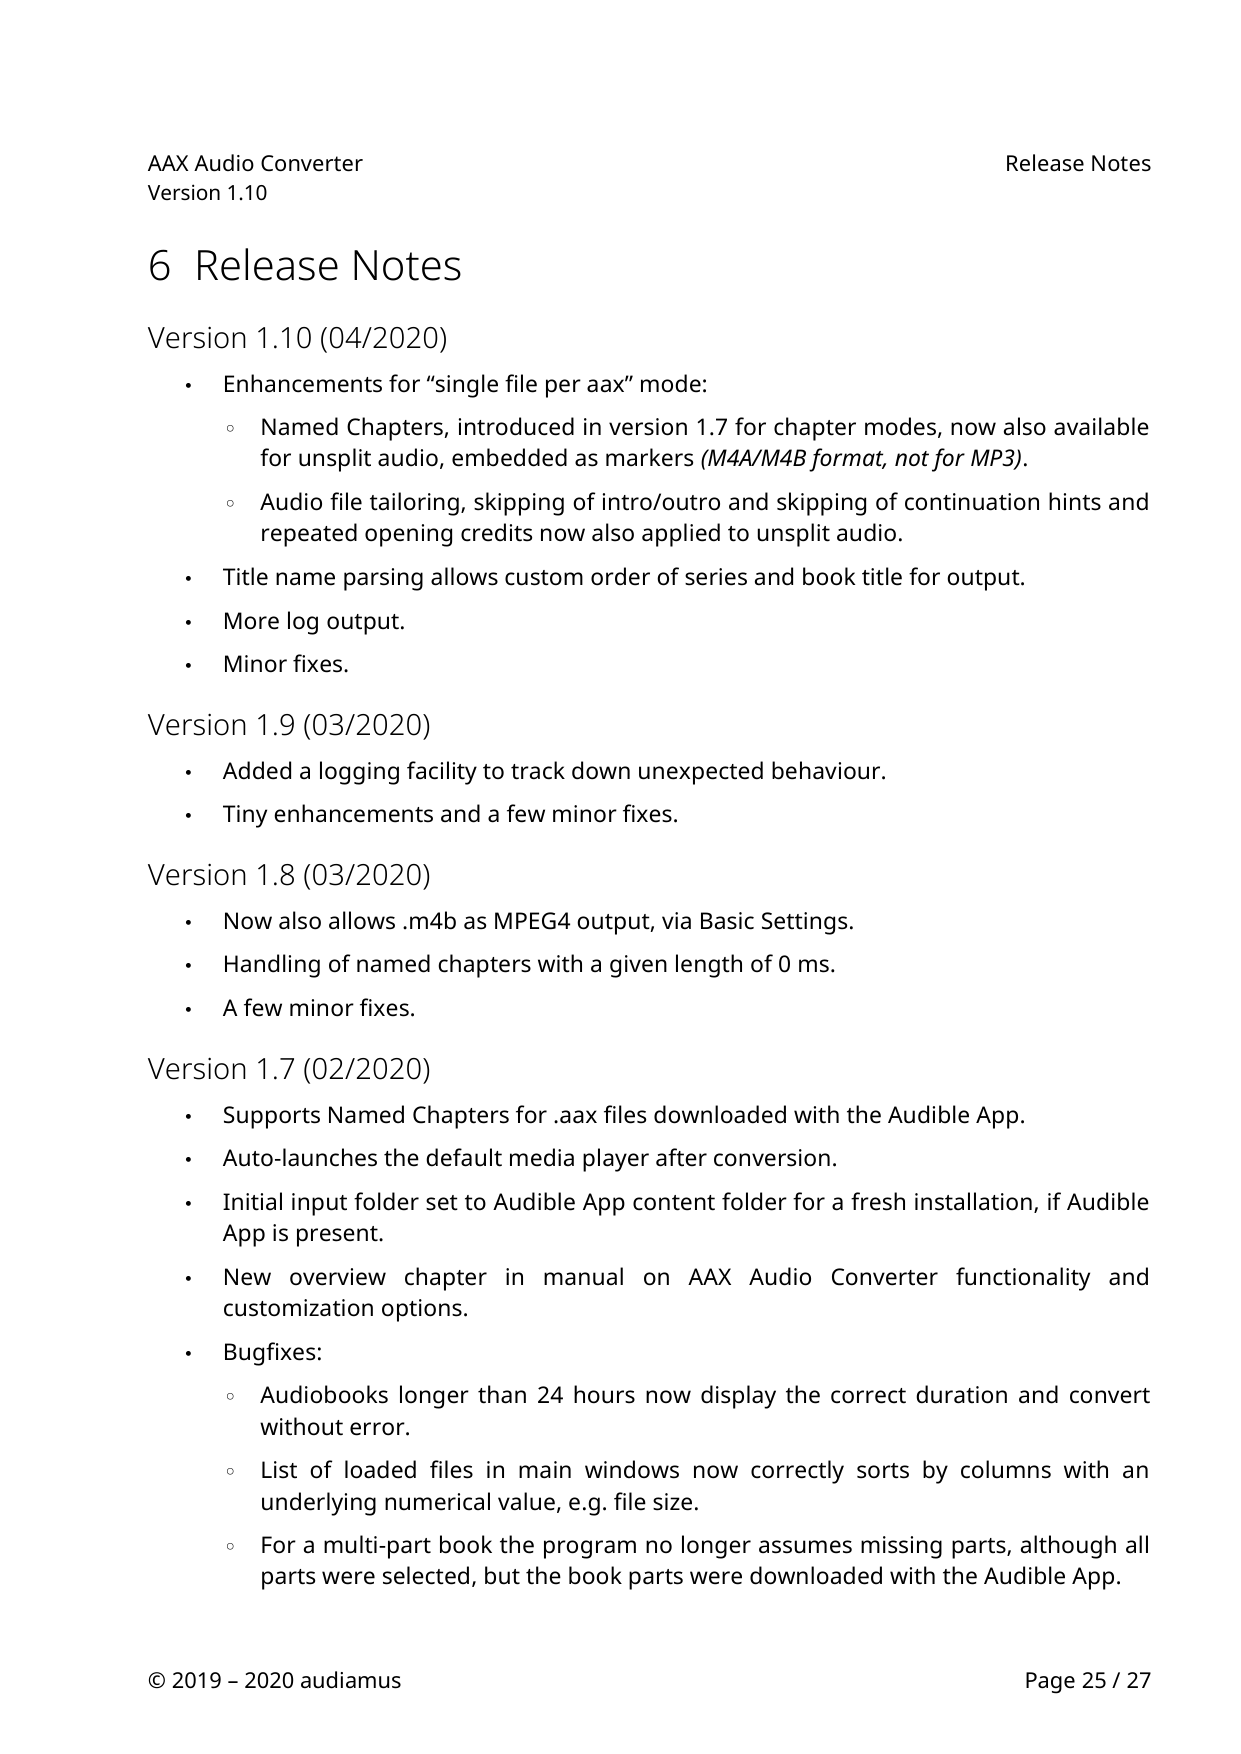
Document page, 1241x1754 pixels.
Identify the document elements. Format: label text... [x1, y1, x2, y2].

list Auto-launches the default media player after conversion. [185, 1142, 1152, 1173]
list Handling of named chapters with a given length of 0 ms. [185, 948, 1152, 980]
list Title name parsing allows custom order of series and book title for output. [185, 561, 1152, 592]
list Enhancements for “single file per aax” mode: [185, 367, 1152, 399]
list More log output. [185, 604, 1152, 636]
subtitle Release Notes [148, 235, 1152, 292]
list Audio file tailoring, skipping of intro/outro and skipping of continuation hints and repeated opening credits now also applied to unsplit audio. [223, 486, 1152, 548]
list Added a logging facility to track down unexpected behaviour. [185, 755, 1152, 786]
list Now also allows .m4b as MPEG4 output, via Basic Settings. [185, 905, 1152, 936]
list For a multi-part book the program no longer assumes missing parts, although all parts were selected, but the book parts were downloaded with the Audible App. [223, 1529, 1152, 1592]
list Bugfixes: [185, 1336, 1152, 1367]
subtitle Version 1.7 (02/2020) [148, 1048, 1152, 1088]
subtitle Version 1.10 (04/2020) [148, 317, 1152, 357]
list Named Chapters, introduced in version 1.7 for chapter modes, now also available for unsplit audio, embedded as markers (M4A/M4B format, not for MP3). [223, 411, 1152, 474]
list New overview chapter in manual on AAX Audio Converter functionality and customization options. [185, 1261, 1152, 1323]
list Minor fixes. [185, 648, 1152, 679]
list A few minor fixes. [185, 992, 1152, 1023]
list Audiobooks longer than 24 hours now display the correct duration and convert without error. [223, 1379, 1152, 1442]
list Tiny enhancements and a few minor fixes. [185, 798, 1152, 829]
subtitle Version 1.8 (03/2020) [148, 854, 1152, 894]
subtitle Version 1.9 (03/2020) [148, 704, 1152, 744]
list Supports Named Chapters for .aax files downloaded with the Audible App. [185, 1098, 1152, 1130]
list List of loaded files in main windows now correctly sorts by columns with an underlying numerical value, e.g. file size. [223, 1454, 1152, 1517]
list Initial input folder set to Audible App content folder for a fresh installation, if Audible App is present. [185, 1186, 1152, 1248]
